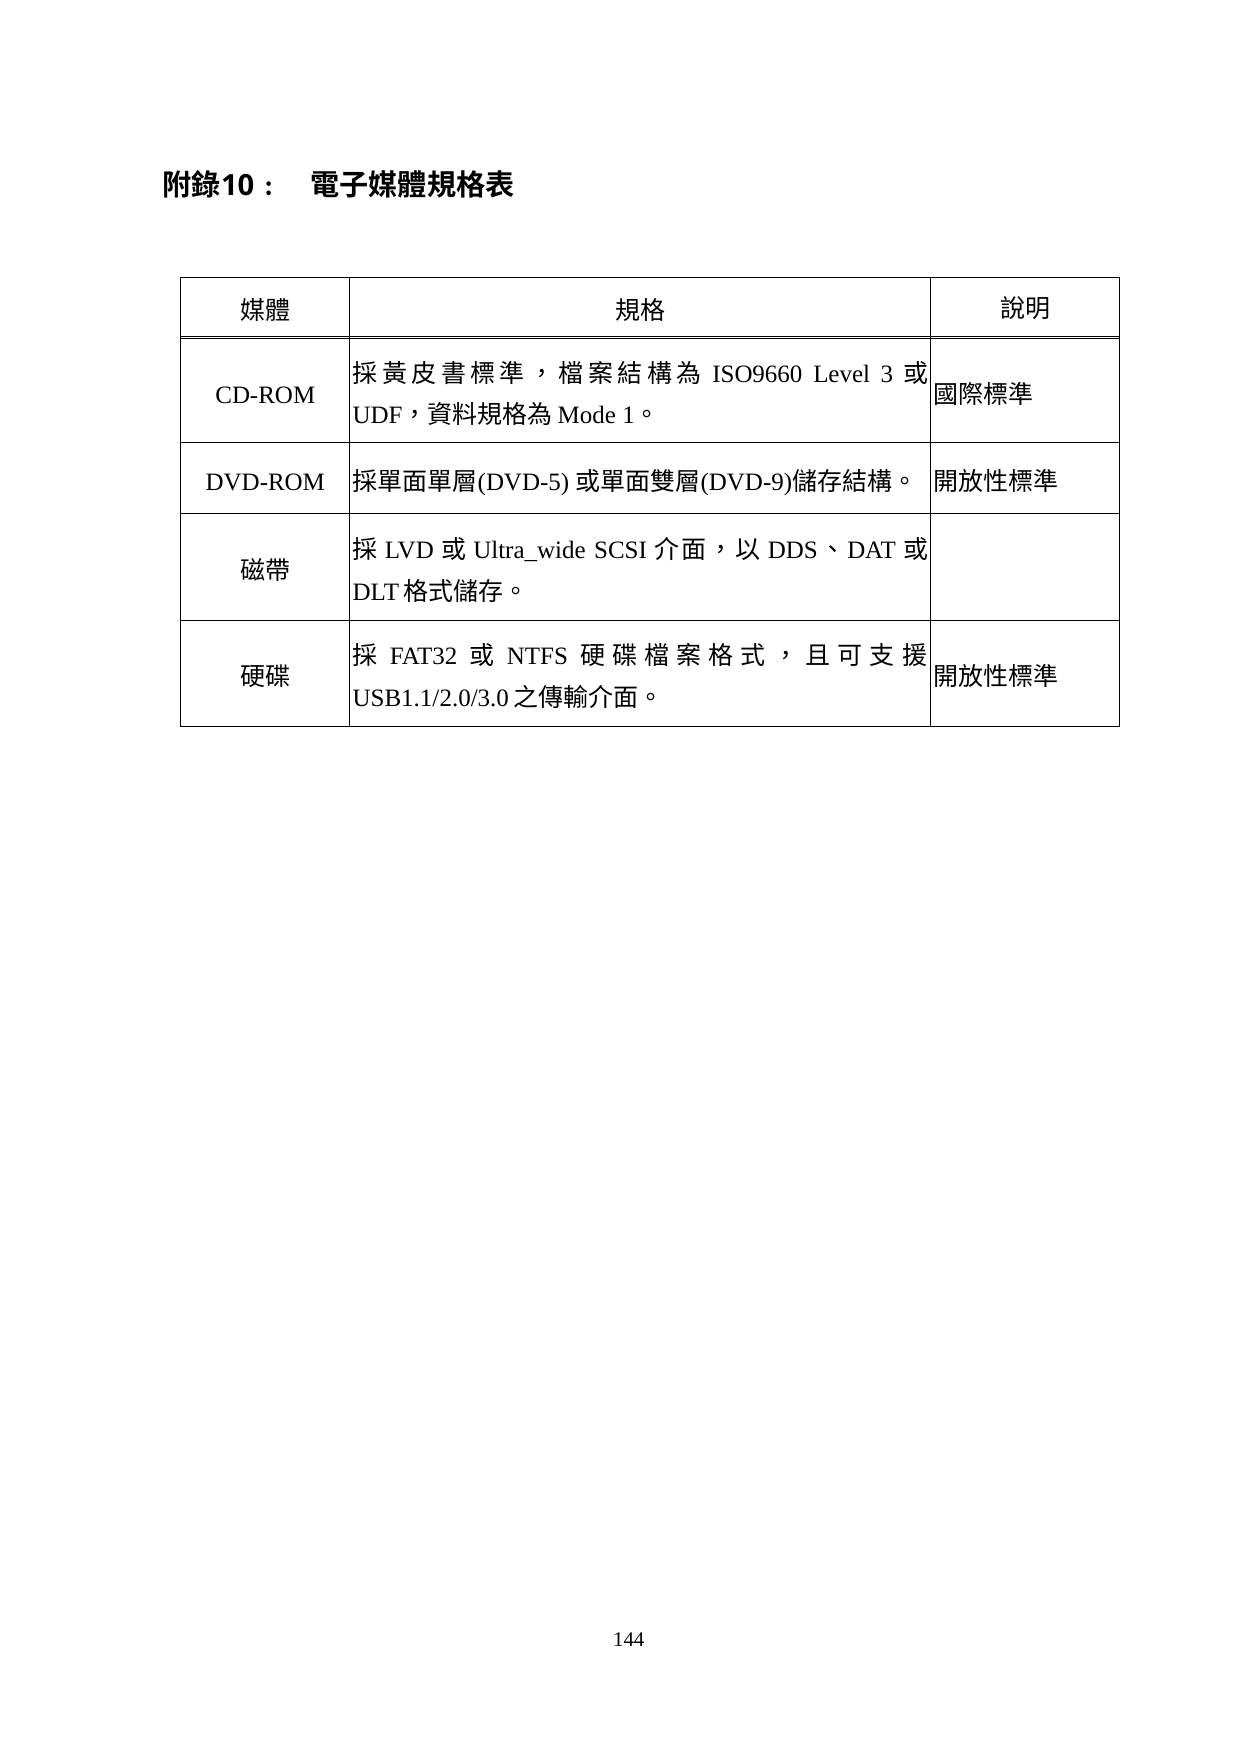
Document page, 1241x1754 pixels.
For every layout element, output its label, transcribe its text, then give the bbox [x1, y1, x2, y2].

table_header 說明 [931, 278, 1119, 336]
table_cell 採黃皮書標準，檔案結構為ISO9660 Level 3或UDF，資料規格為Mode 1。 [350, 339, 930, 442]
table_cell 磁帶 [181, 514, 349, 619]
table_cell DVD-ROM [181, 443, 349, 513]
table_cell [931, 514, 1119, 619]
table_cell 開放性標準 [931, 621, 1119, 726]
subtitle 電子媒體規格表 [162, 146, 1094, 221]
table_cell 採單面單層(DVD-5) 或單面雙層(DVD-9)儲存結構。 [350, 443, 930, 513]
table_cell 開放性標準 [931, 443, 1119, 513]
table_cell 硬碟 [181, 621, 349, 726]
table_header 規格 [350, 278, 930, 336]
table_cell CD-ROM [181, 339, 349, 442]
table_header 媒體 [181, 278, 349, 336]
table_cell 採FAT32或NTFS硬碟檔案格式，且可支援USB1.1/2.0/3.0之傳輸介面。 [350, 621, 930, 726]
table_cell 國際標準 [931, 339, 1119, 442]
table_cell 採LVD或Ultra_wide SCSI介面，以DDS、DAT或DLT格式儲存。 [350, 514, 930, 619]
